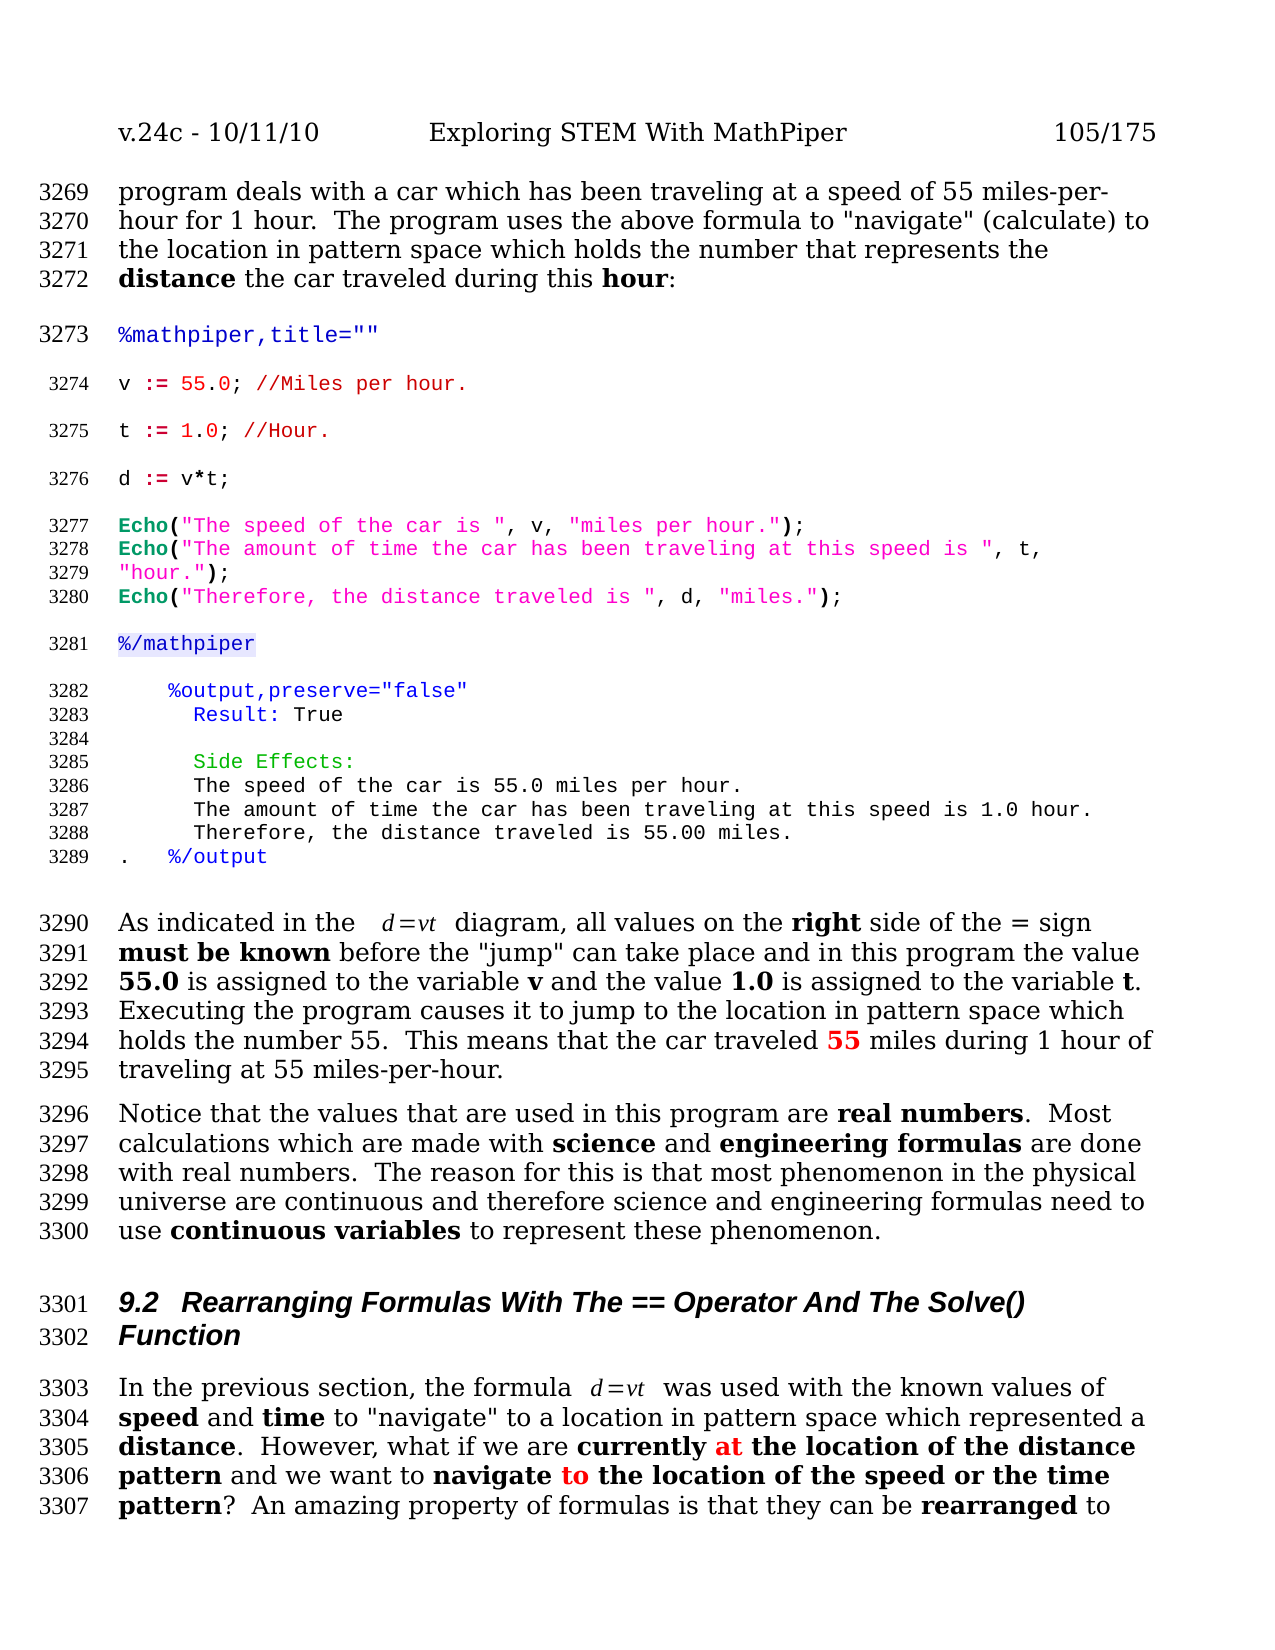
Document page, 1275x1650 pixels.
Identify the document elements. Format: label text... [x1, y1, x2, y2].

subtitle Rearranging Formulas With The == Operator And The Solve() Function [118, 1285, 1157, 1352]
text The speed of the car is 55.0 miles per hour. [118, 775, 1157, 798]
text Echo("The amount of time the car has been traveling at this speed is ", t, "hour."); [118, 538, 1157, 586]
text program deals with a car which has been traveling at a speed of 55 miles-per-hour for 1 hour. The program uses the above formula to "navigate" (calculate) to the location in pattern space which holds the number that represents the distance the car traveled during this hour: [118, 177, 1157, 294]
text %mathpiper,title="" [118, 323, 1157, 349]
text Side Effects: [118, 751, 1157, 775]
text Echo("Therefore, the distance traveled is ", d, "miles."); [118, 586, 1157, 609]
text v := 55.0; //Miles per hour. [118, 373, 1157, 397]
text The amount of time the car has been traveling at this speed is 1.0 hour. [118, 798, 1157, 822]
text Notice that the values that are used in this program are real numbers. Most calculations which are made with science and engineering formulas are done with real numbers. The reason for this is that most phenomenon in the physical universe are continuous and therefore science and engineering formulas need to use continuous variables to represent these phenomenon. [118, 1099, 1157, 1246]
text %/mathpiper [118, 633, 1157, 657]
text Result: True [118, 704, 1157, 728]
text As indicated in the diagram, all values on the right side of the = sign must be known before the "jump" can take place and in this program the value 55.0 is assigned to the variable v and the value 1.0 is assigned to the variable t. Executing the program causes it to jump to the location in pattern space which holds the number 55. This means that the car traveled 55 miles during 1 hour of traveling at 55 miles-per-hour. [118, 908, 1157, 1084]
text d := v*t; [118, 467, 1157, 491]
text %output,preserve="false" [118, 680, 1157, 704]
text t := 1.0; //Hour. [118, 420, 1157, 444]
text Therefore, the distance traveled is 55.00 miles. [118, 822, 1157, 846]
text Echo("The speed of the car is ", v, "miles per hour."); [118, 515, 1157, 538]
text . %/output [118, 846, 1157, 869]
text In the previous section, the formulawas used with the known values of speed and time to "navigate" to a location in pattern space which represented a distance. However, what if we are currently at the location of the distance pattern and we want to navigate to the location of the speed or the time pattern? An amazing property of formulas is that they can be rearranged to [118, 1373, 1157, 1520]
